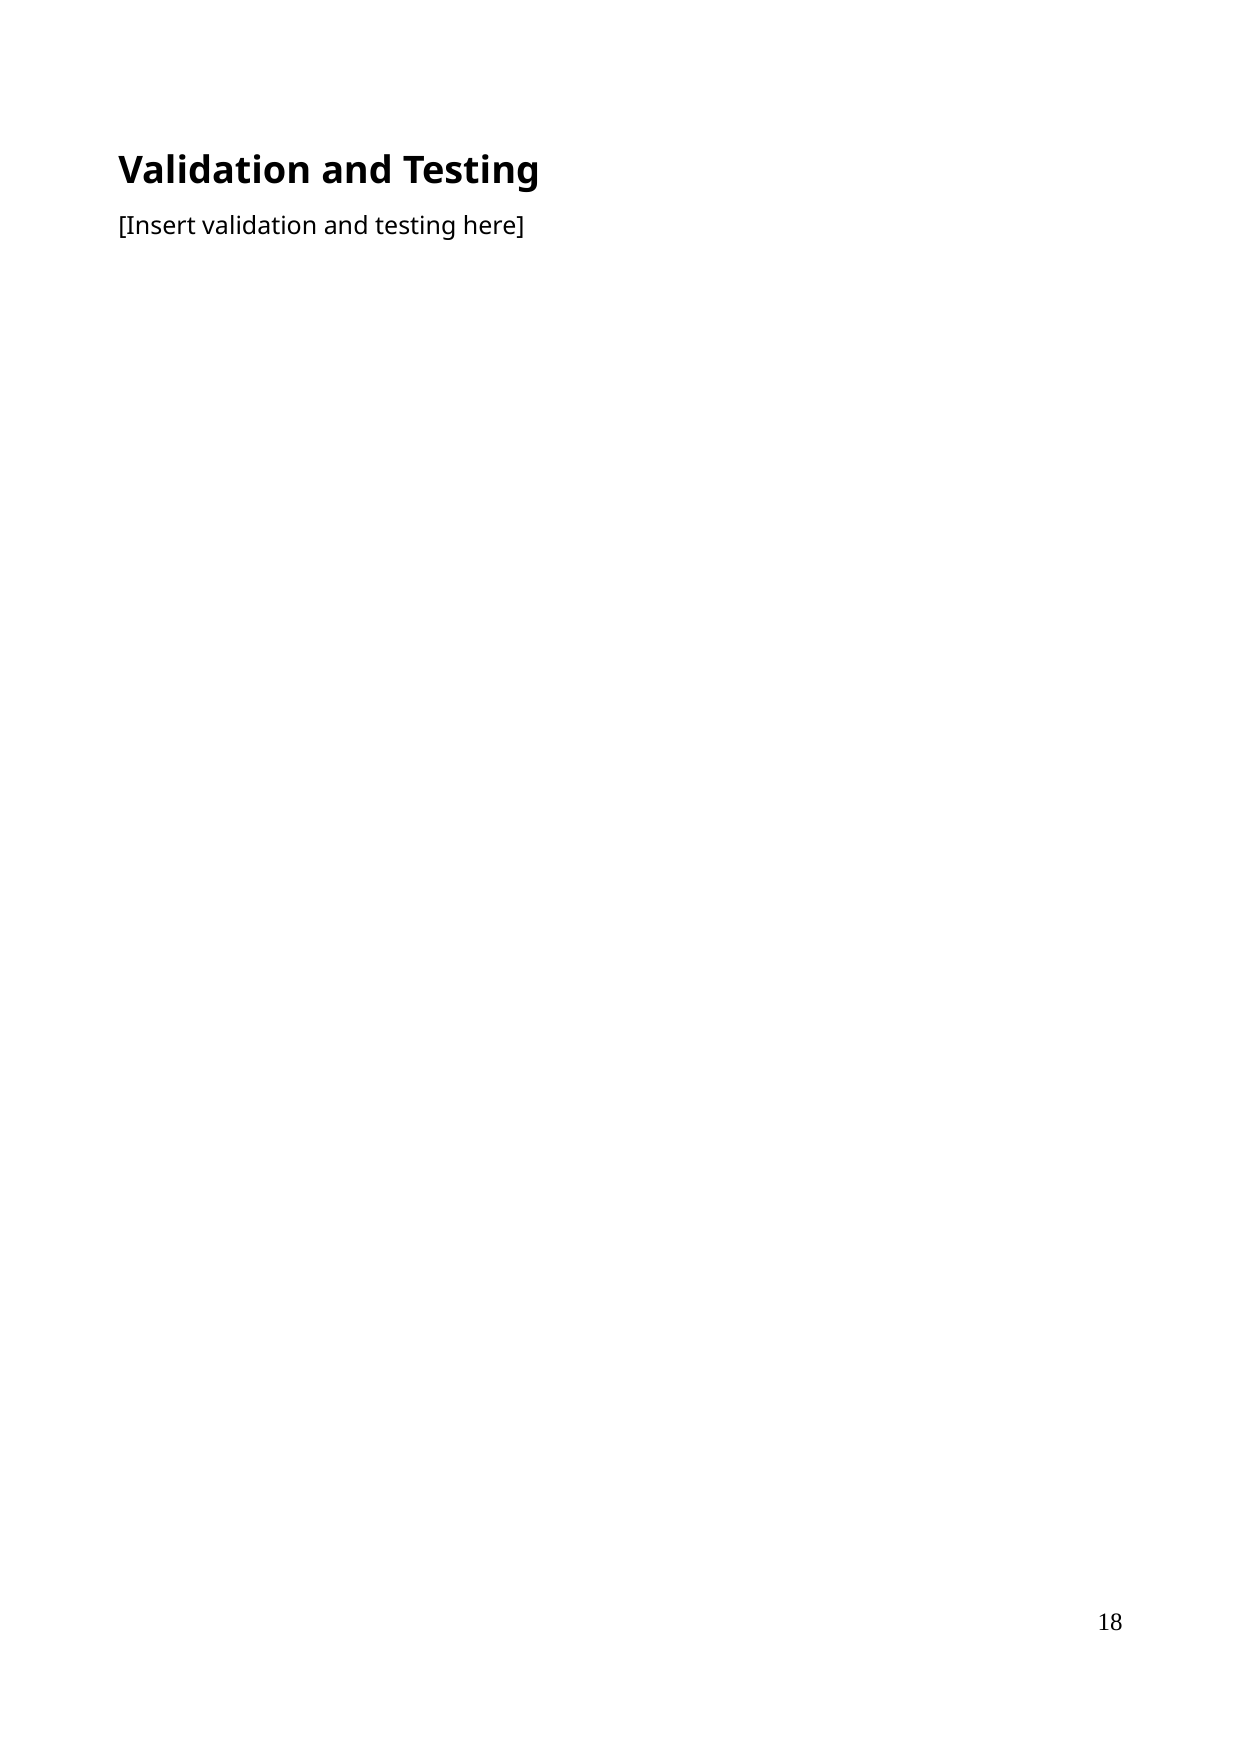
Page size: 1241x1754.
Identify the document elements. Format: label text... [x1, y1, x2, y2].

subtitle Validation and Testing [118, 143, 1122, 195]
text [Insert validation and testing here] [118, 207, 1122, 241]
